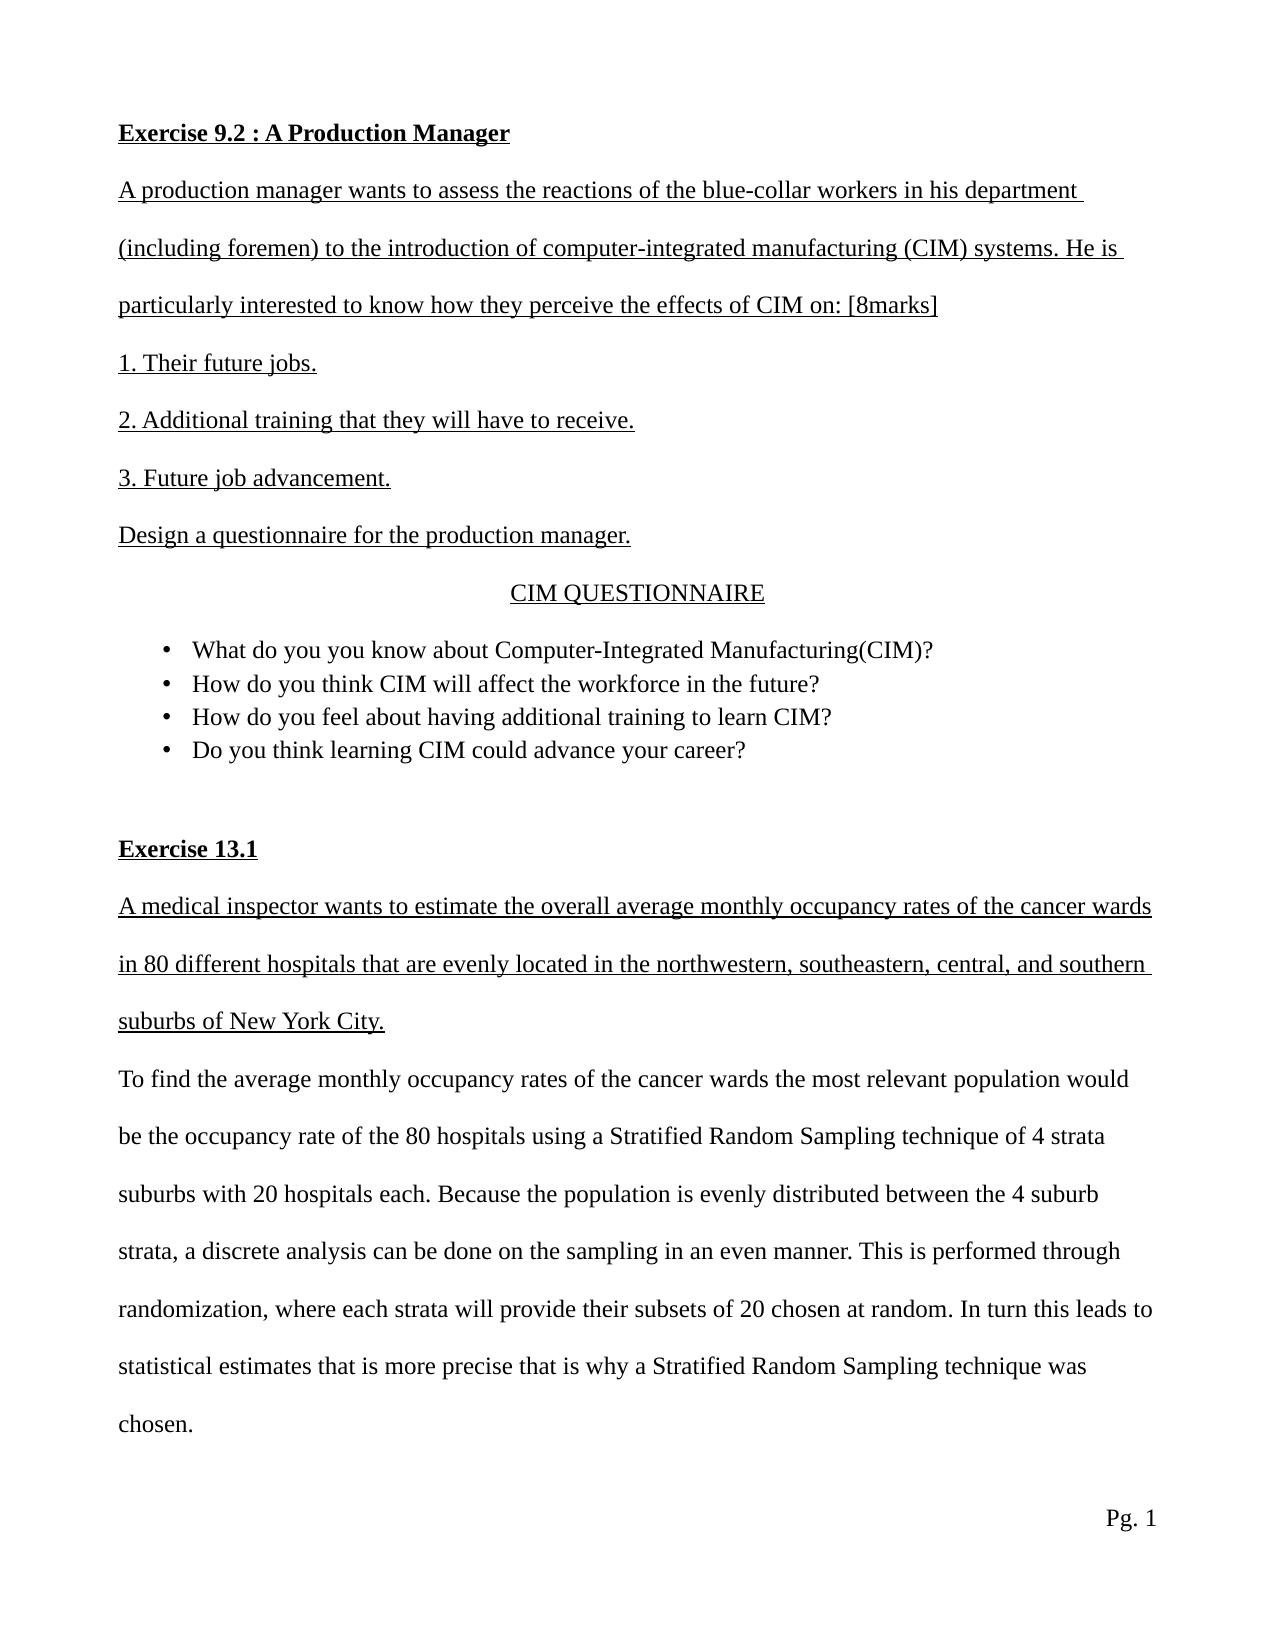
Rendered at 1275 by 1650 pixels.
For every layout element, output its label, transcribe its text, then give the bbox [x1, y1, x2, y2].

text A production manager wants to assess the reactions of the blue‐collar workers in his department (including foremen) to the introduction of computer‐integrated manufacturing (CIM) systems. He is particularly interested to know how they perceive the effects of CIM on: [8marks] 1. Their future jobs. 2. Additional training that they will have to receive. 3. Future job advancement. Design a questionnaire for the production manager. [118, 176, 1157, 549]
list How do you think CIM will affect the workforce in the future? [162, 669, 1157, 697]
text CIM QUESTIONNAIRE [118, 578, 1157, 607]
text A medical inspector wants to estimate the overall average monthly occupancy rates of the cancer wards in 80 different hospitals that are evenly located in the northwestern, southeastern, central, and southern suburbs of New York City. [118, 891, 1157, 1035]
list How do you feel about having additional training to learn CIM? [162, 702, 1157, 730]
list Do you think learning CIM could advance your career? [162, 735, 1157, 763]
list What do you you know about Computer-Integrated Manufacturing(CIM)? [162, 636, 1157, 664]
text Exercise 13.1 [118, 834, 1157, 862]
text Exercise 9.2 : A Production Manager [118, 118, 1157, 147]
text To find the average monthly occupancy rates of the cancer wards the most relevant population would be the occupancy rate of the 80 hospitals using a Stratified Random Sampling technique of 4 strata suburbs with 20 hospitals each. Because the population is evenly distributed between the 4 suburb strata, a discrete analysis can be done on the sampling in an even manner. This is performed through randomization, where each strata will provide their subsets of 20 chosen at random. In turn this leads to statistical estimates that is more precise that is why a Stratified Random Sampling technique was chosen. [118, 1064, 1157, 1437]
